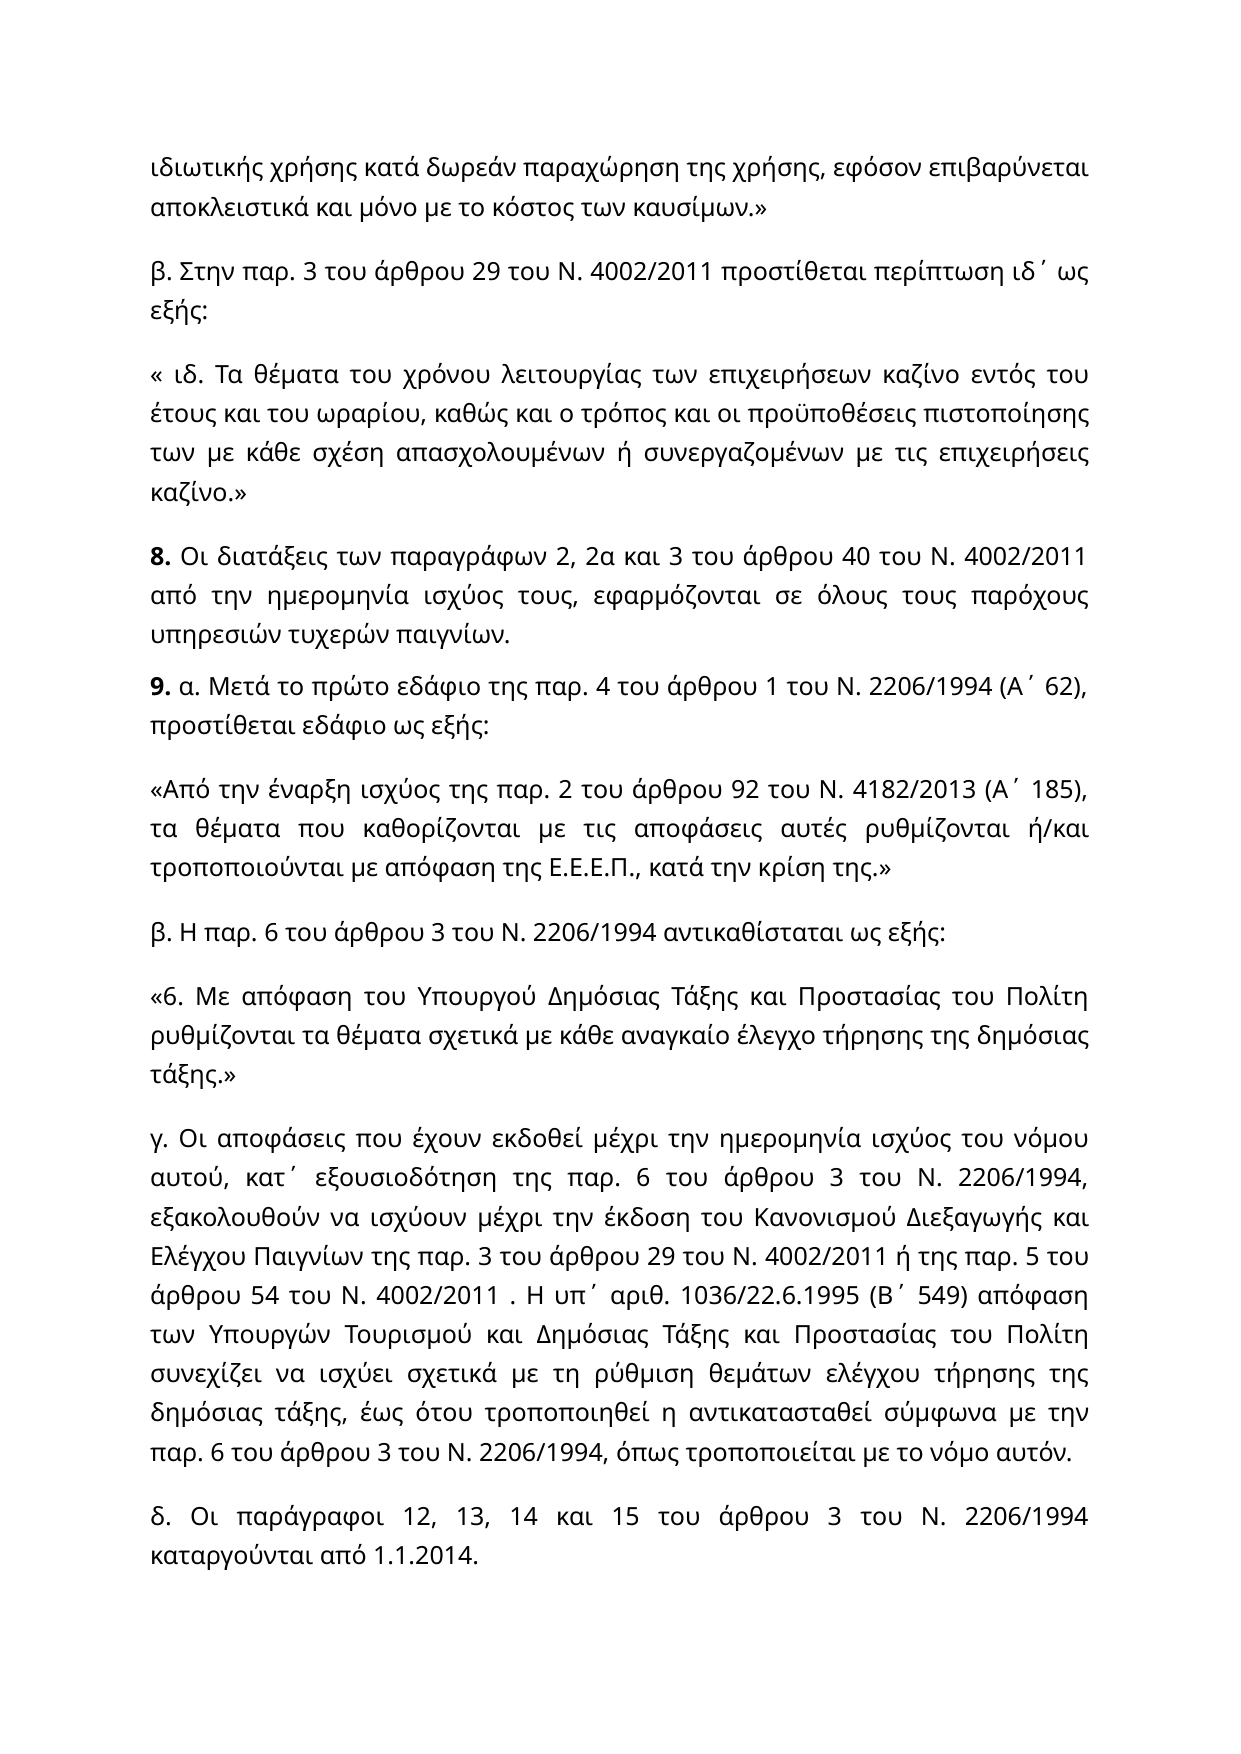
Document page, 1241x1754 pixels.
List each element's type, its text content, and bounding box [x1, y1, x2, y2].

text δ. Οι παράγραφοι 12, 13, 14 και 15 του άρθρου 3 του Ν. 2206/1994 καταργούνται από 1.1.2014. [150, 1498, 1090, 1572]
text ιδιωτικής χρήσης κατά δωρεάν παραχώρηση της χρήσης, εφόσον επιβαρύνεται αποκλειστικά και μόνο με το κόστος των καυσίμων.» [150, 150, 1090, 223]
text «Από την έναρξη ισχύος της παρ. 2 του άρθρου 92 του Ν. 4182/2013 (Α΄ 185), τα θέματα που καθορίζονται με τις αποφάσεις αυτές ρυθμίζονται ή/και τροποποιούνται με απόφαση της Ε.Ε.Ε.Π., κατά την κρίση της.» [150, 772, 1090, 884]
text β. Η παρ. 6 του άρθρου 3 του Ν. 2206/1994 αντικαθίσταται ως εξής: [150, 914, 1090, 948]
text 8. Οι διατάξεις των παραγράφων 2, 2α και 3 του άρθρου 40 του Ν. 4002/2011 από την ημερομηνία ισχύος τους, εφαρμόζονται σε όλους τους παρόχους υπηρεσιών τυχερών παιγνίων. [150, 538, 1090, 651]
text « ιδ. Τα θέματα του χρόνου λειτουργίας των επιχειρήσεων καζίνο εντός του έτους και του ωραρίου, καθώς και ο τρόπος και οι προϋποθέσεις πιστοποίησης των με κάθε σχέση απασχολουμένων ή συνεργαζομένων με τις επιχειρήσεις καζίνο.» [150, 357, 1090, 508]
text β. Στην παρ. 3 του άρθρου 29 του Ν. 4002/2011 προστίθεται περίπτωση ιδ΄ ως εξής: [150, 253, 1090, 327]
text γ. Οι αποφάσεις που έχουν εκδοθεί μέχρι την ημερομηνία ισχύος του νόμου αυτού, κατ΄ εξουσιοδότηση της παρ. 6 του άρθρου 3 του Ν. 2206/1994, εξακολουθούν να ισχύουν μέχρι την έκδοση του Κανονισμού Διεξαγωγής και Ελέγχου Παιγνίων της παρ. 3 του άρθρου 29 του Ν. 4002/2011 ή της παρ. 5 του άρθρου 54 του Ν. 4002/2011 . Η υπ΄ αριθ. 1036/22.6.1995 (Β΄ 549) απόφαση των Υπουργών Τουρισμού και Δημόσιας Τάξης και Προστασίας του Πολίτη συνεχίζει να ισχύει σχετικά με τη ρύθμιση θεμάτων ελέγχου τήρησης της δημόσιας τάξης, έως ότου τροποποιηθεί η αντικατασταθεί σύμφωνα με την παρ. 6 του άρθρου 3 του Ν. 2206/1994, όπως τροποποιείται με το νόμο αυτόν. [150, 1121, 1090, 1468]
text 9. α. Μετά το πρώτο εδάφιο της παρ. 4 του άρθρου 1 του Ν. 2206/1994 (Α΄ 62), προστίθεται εδάφιο ως εξής: [150, 668, 1090, 742]
text «6. Με απόφαση του Υπουργού Δημόσιας Τάξης και Προστασίας του Πολίτη ρυθμίζονται τα θέματα σχετικά με κάθε αναγκαίο έλεγχο τήρησης της δημόσιας τάξης.» [150, 978, 1090, 1091]
